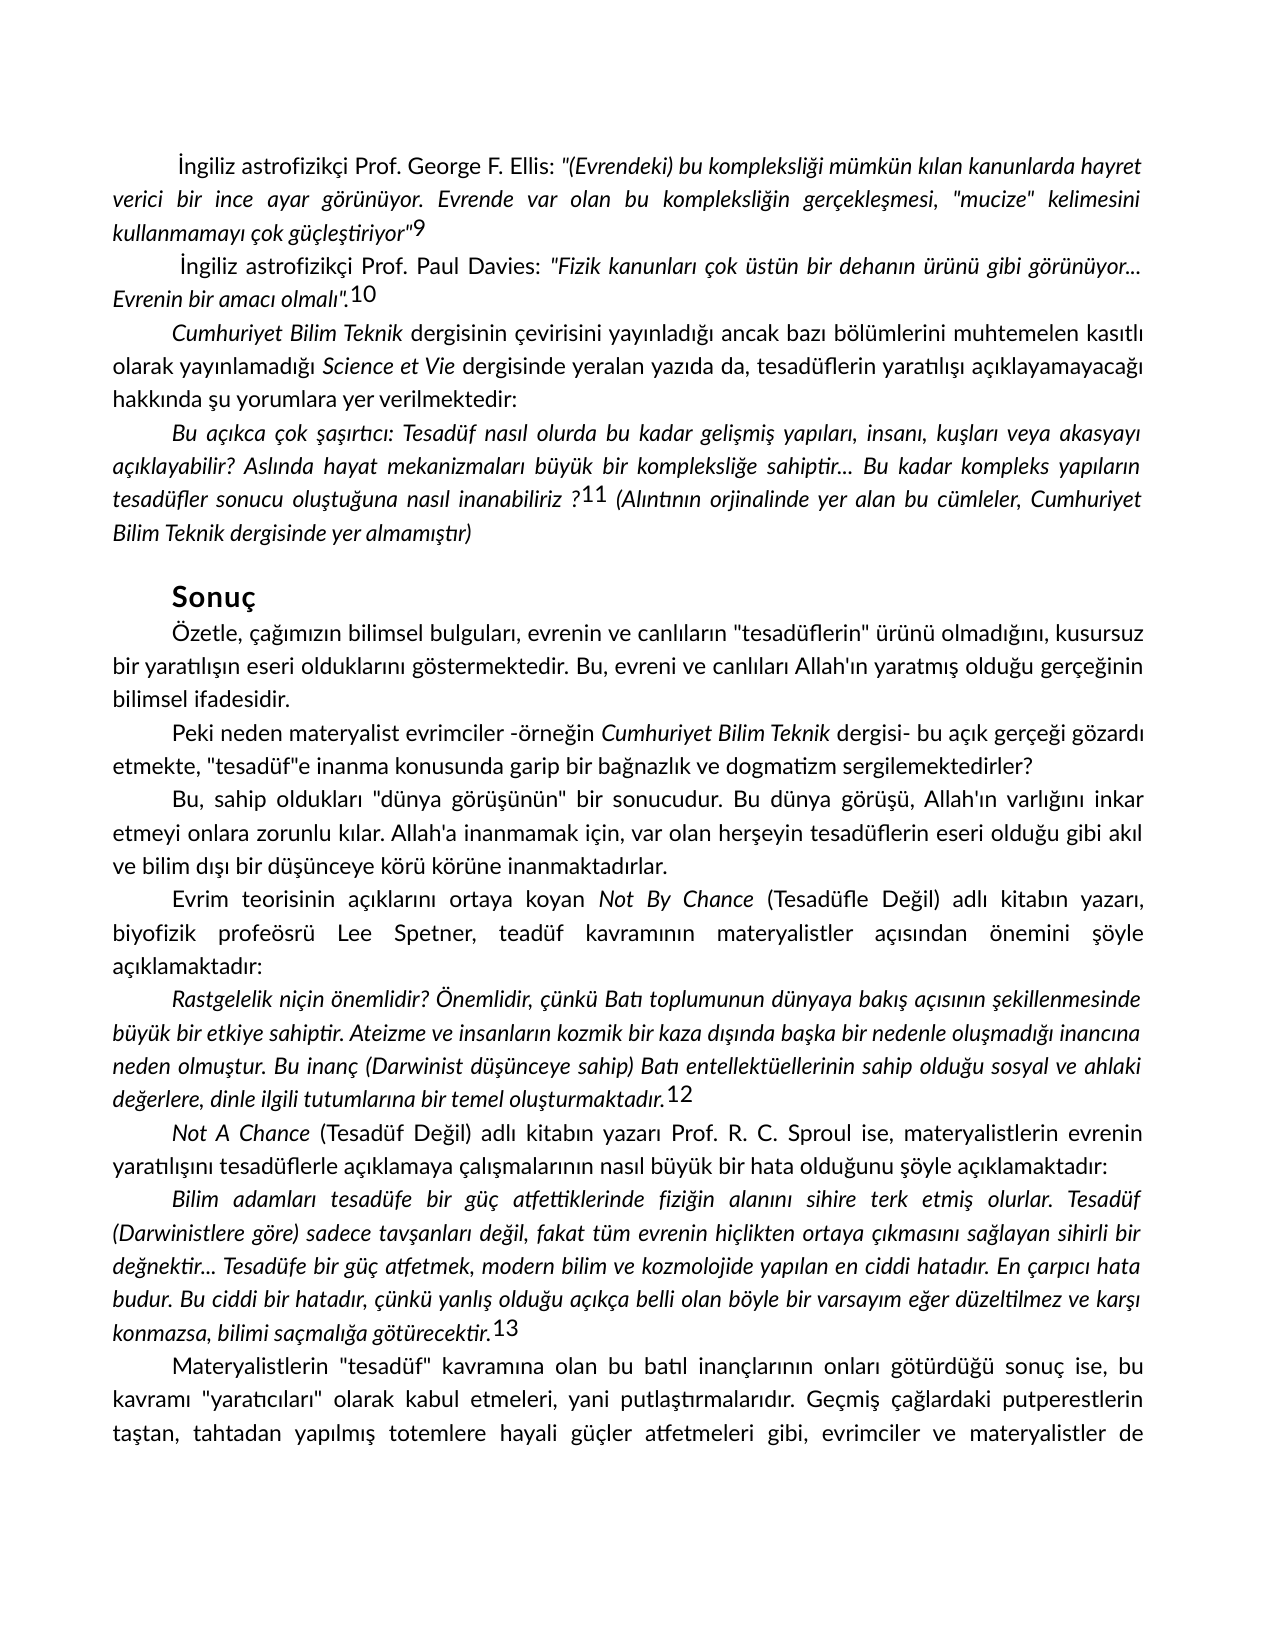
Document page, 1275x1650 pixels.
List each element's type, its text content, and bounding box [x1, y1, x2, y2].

text Evrim teorisinin açıklarını ortaya koyan Not By Chance (Tesadüfle Değil) adlı kitabın yazarı, biyofizik profeösrü Lee Spetner, teadüf kavramının materyalistler açısından önemini şöyle açıklamaktadır: [112, 881, 1145, 981]
text İngiliz astrofizikçi Prof. George F. Ellis: "(Evrendeki) bu kompleksliği mümkün kılan kanunlarda hayret verici bir ince ayar görünüyor. Evrende var olan bu kompleksliğin gerçekleşmesi, "mucize" kelimesini kullanmamayı çok güçleştiriyor"9 [112, 148, 1145, 248]
text Sonuç [112, 581, 1145, 614]
text İngiliz astrofizikçi Prof. Paul Davies: "Fizik kanunları çok üstün bir dehanın ürünü gibi görünüyor... Evrenin bir amacı olmalı".10 [112, 248, 1145, 314]
text Rastgelelik niçin önemlidir? Önemlidir, çünkü Batı toplumunun dünyaya bakış açısının şekillenmesinde büyük bir etkiye sahiptir. Ateizme ve insanların kozmik bir kaza dışında başka bir nedenle oluşmadığı inancına neden olmuştur. Bu inanç (Darwinist düşünceye sahip) Batı entellektüellerinin sahip olduğu sosyal ve ahlaki değerlere, dinle ilgili tutumlarına bir temel oluşturmaktadır.12 [112, 981, 1145, 1114]
text Not A Chance (Tesadüf Değil) adlı kitabın yazarı Prof. R. C. Sproul ise, materyalistlerin evrenin yaratılışını tesadüflerle açıklamaya çalışmalarının nasıl büyük bir hata olduğunu şöyle açıklamaktadır: [112, 1114, 1145, 1181]
text Bu açıkca çok şaşırtıcı: Tesadüf nasıl olurda bu kadar gelişmiş yapıları, insanı, kuşları veya akasyayı açıklayabilir? Aslında hayat mekanizmaları büyük bir kompleksliğe sahiptir... Bu kadar kompleks yapıların tesadüfler sonucu oluştuğuna nasıl inanabiliriz ?11 (Alıntının orjinalinde yer alan bu cümleler, Cumhuriyet Bilim Teknik dergisinde yer almamıştır) [112, 414, 1145, 548]
text Bu, sahip oldukları "dünya görüşünün" bir sonucudur. Bu dünya görüşü, Allah'ın varlığını inkar etmeyi onlara zorunlu kılar. Allah'a inanmamak için, var olan herşeyin tesadüflerin eseri olduğu gibi akıl ve bilim dışı bir düşünceye körü körüne inanmaktadırlar. [112, 781, 1145, 881]
text Cumhuriyet Bilim Teknik dergisinin çevirisini yayınladığı ancak bazı bölümlerini muhtemelen kasıtlı olarak yayınlamadığı Science et Vie dergisinde yeralan yazıda da, tesadüflerin yaratılışı açıklayamayacağı hakkında şu yorumlara yer verilmektedir: [112, 314, 1145, 414]
text Materyalistlerin "tesadüf" kavramına olan bu batıl inançlarının onları götürdüğü sonuç ise, bu kavramı "yaratıcıları" olarak kabul etmeleri, yani putlaştırmalarıdır. Geçmiş çağlardaki putperestlerin taştan, tahtadan yapılmış totemlere hayali güçler atfetmeleri gibi, evrimciler ve materyalistler de [112, 1348, 1145, 1448]
text Özetle, çağımızın bilimsel bulguları, evrenin ve canlıların "tesadüflerin" ürünü olmadığını, kusursuz bir yaratılışın eseri olduklarını göstermektedir. Bu, evreni ve canlıları Allah'ın yaratmış olduğu gerçeğinin bilimsel ifadesidir. [112, 614, 1145, 714]
text Bilim adamları tesadüfe bir güç atfettiklerinde fiziğin alanını sihire terk etmiş olurlar. Tesadüf (Darwinistlere göre) sadece tavşanları değil, fakat tüm evrenin hiçlikten ortaya çıkmasını sağlayan sihirli bir değnektir... Tesadüfe bir güç atfetmek, modern bilim ve kozmolojide yapılan en ciddi hatadır. En çarpıcı hata budur. Bu ciddi bir hatadır, çünkü yanlış olduğu açıkça belli olan böyle bir varsayım eğer düzeltilmez ve karşı konmazsa, bilimi saçmalığa götürecektir.13 [112, 1181, 1145, 1348]
text Peki neden materyalist evrimciler -örneğin Cumhuriyet Bilim Teknik dergisi- bu açık gerçeği gözardı etmekte, "tesadüf"e inanma konusunda garip bir bağnazlık ve dogmatizm sergilemektedirler? [112, 714, 1145, 781]
